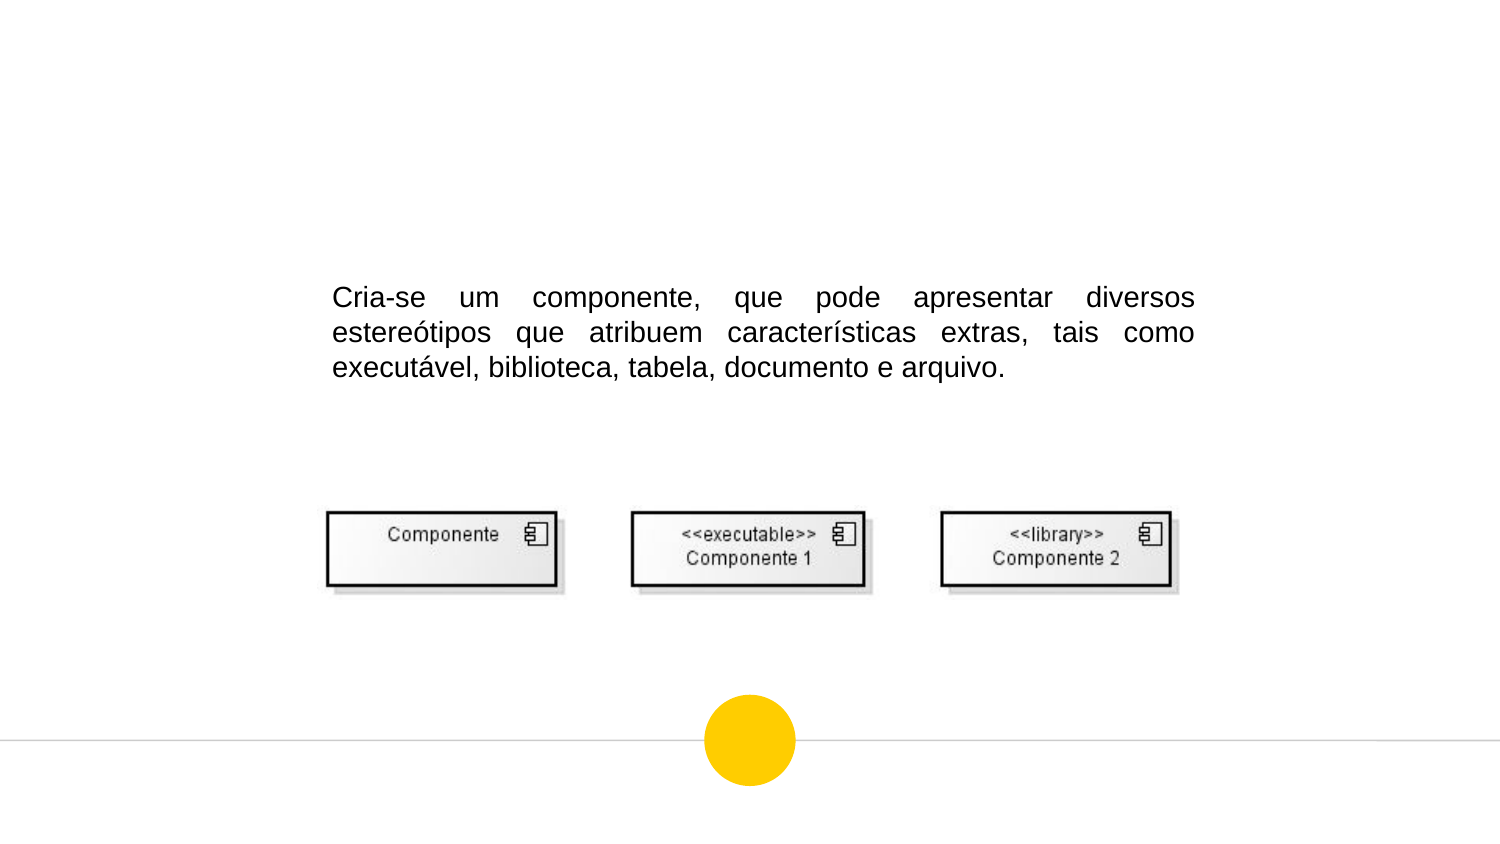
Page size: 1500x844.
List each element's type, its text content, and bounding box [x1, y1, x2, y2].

picture [317, 505, 1183, 600]
text_box Cria-se um componente, que pode apresentar diversos estereótipos que atribuem características extras, tais como executável, biblioteca, tabela, documento e arquivo. [317, 215, 1212, 447]
